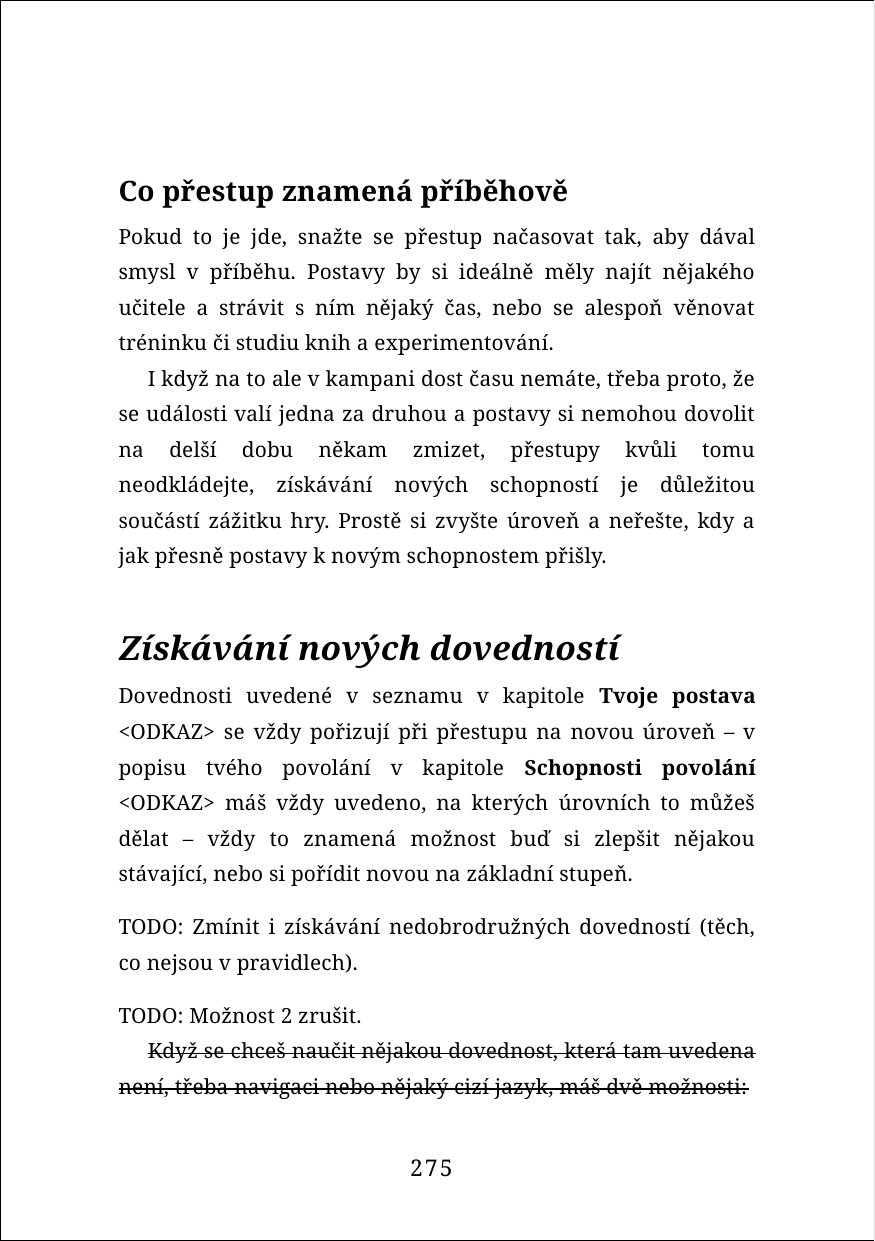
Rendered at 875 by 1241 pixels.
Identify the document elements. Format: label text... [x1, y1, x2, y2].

text TODO: Zmínit i získávání nedobrodružných dovedností (těch, co nejsou v pravidlech). [118, 912, 756, 976]
subtitle Co přestup znamená příběhově [118, 172, 756, 210]
text Dovednosti uvedené v seznamu v kapitole Tvoje postava <ODKAZ> se vždy pořizují při přestupu na novou úroveň – v popisu tvého povolání v kapitole Schopnosti povolání <ODKAZ> máš vždy uvedeno, na kterých úrovních to můžeš dělat – vždy to znamená možnost buď si zlepšit nějakou stávající, nebo si pořídit novou na základní stupeň. [118, 682, 756, 888]
subtitle Získávání nových dovedností [118, 624, 756, 670]
text Pokud to je jde, snažte se přestup načasovat tak, aby dával smysl v příběhu. Postavy by si ideálně měly najít nějakého učitele a strávit s ním nějaký čas, nebo se alespoň věnovat tréninku či studiu knih a experimentování. I když na to ale v kampani dost času nemáte, třeba proto, že se události valí jedna za druhou a postavy si nemohou dovolit na delší dobu někam zmizet, přestupy kvůli tomu neodkládejte, získávání nových schopností je důležitou součástí zážitku hry. Prostě si zvyšte úroveň a neřešte, kdy a jak přesně postavy k novým schopnostem přišly. [118, 222, 756, 570]
text TODO: Možnost 2 zrušit. Když se chceš naučit nějakou dovednost, která tam uvedena není, třeba navigaci nebo nějaký cizí jazyk, máš dvě možnosti: [118, 1001, 756, 1101]
